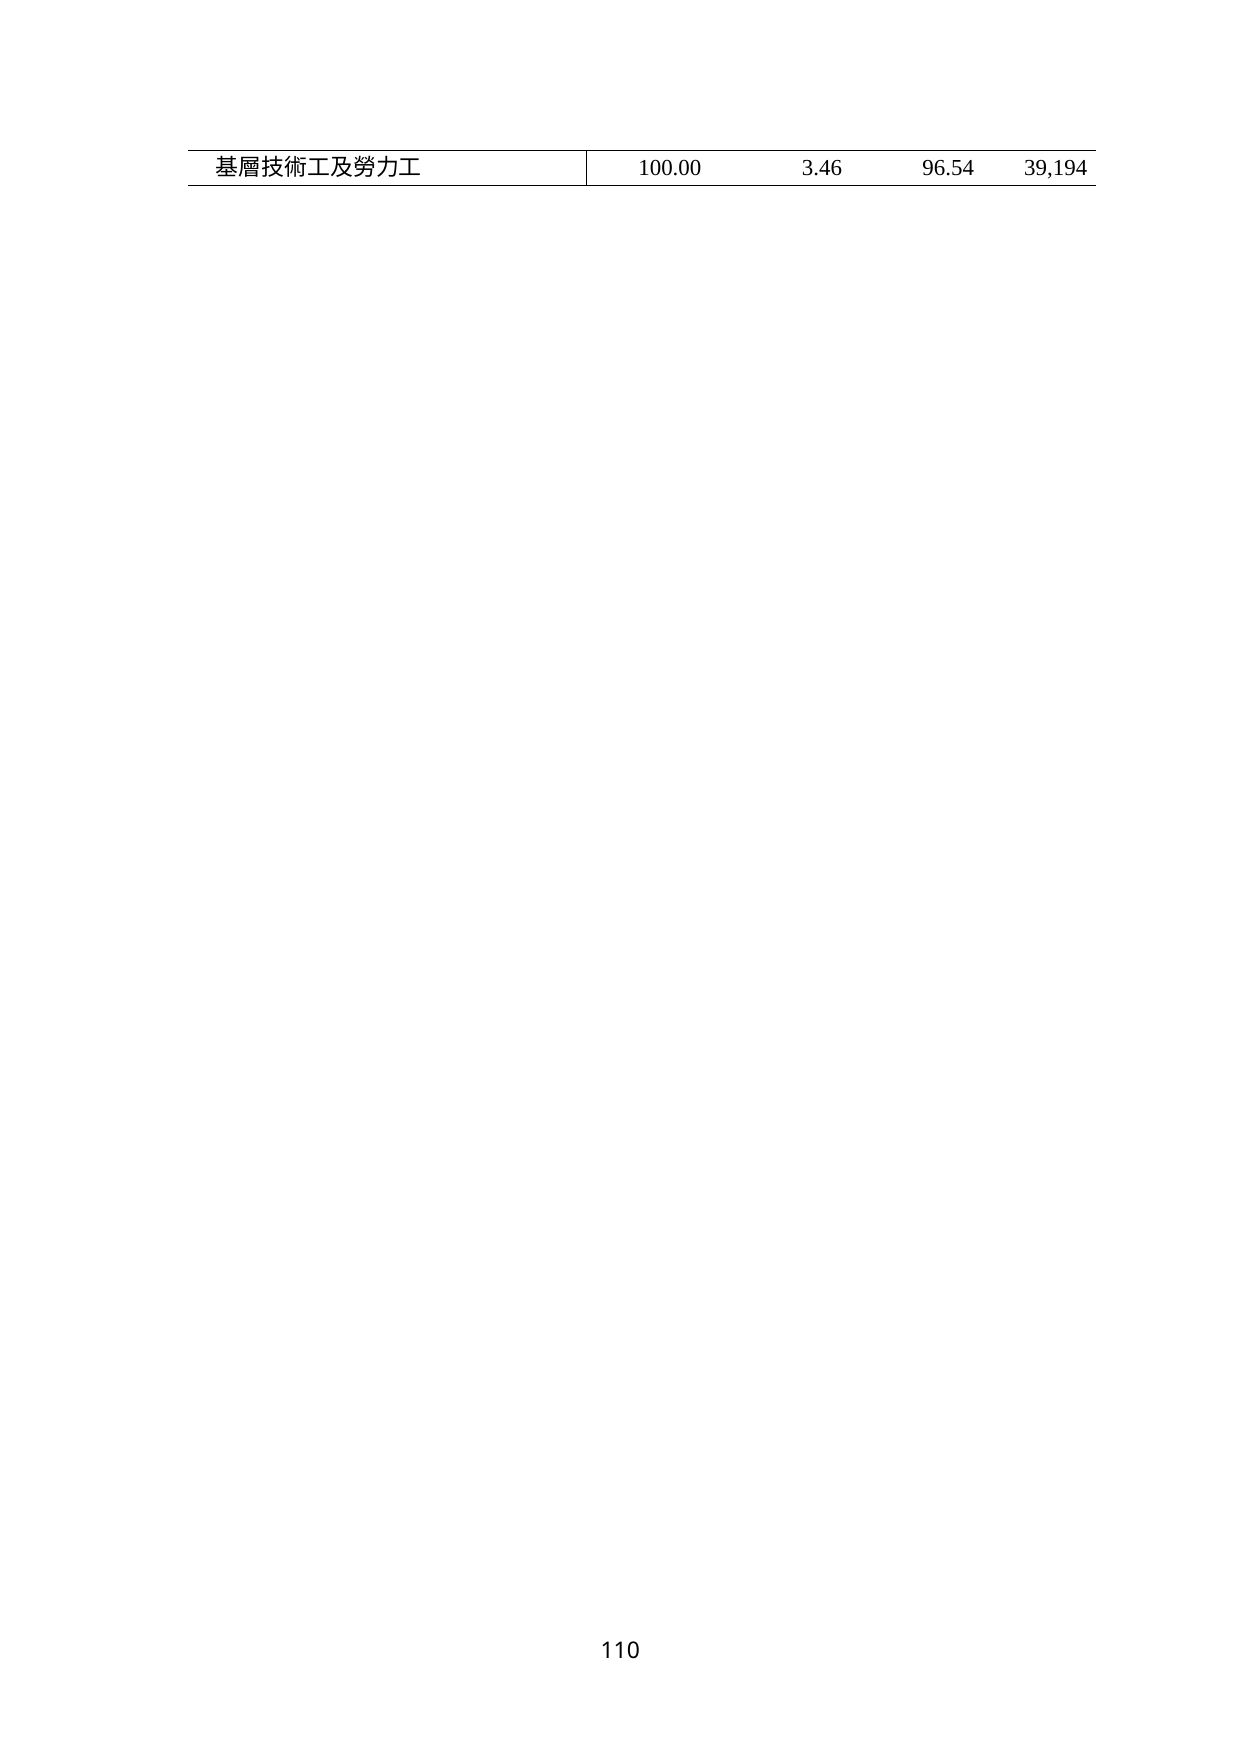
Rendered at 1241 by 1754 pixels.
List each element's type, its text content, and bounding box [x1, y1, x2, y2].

table_cell 96.54 [850, 151, 982, 185]
table_cell 39,194 [983, 151, 1096, 185]
table_cell 基層技術工及勞力工 [188, 151, 586, 185]
table_cell 3.46 [704, 151, 850, 185]
table_cell 100.00 [587, 151, 704, 185]
